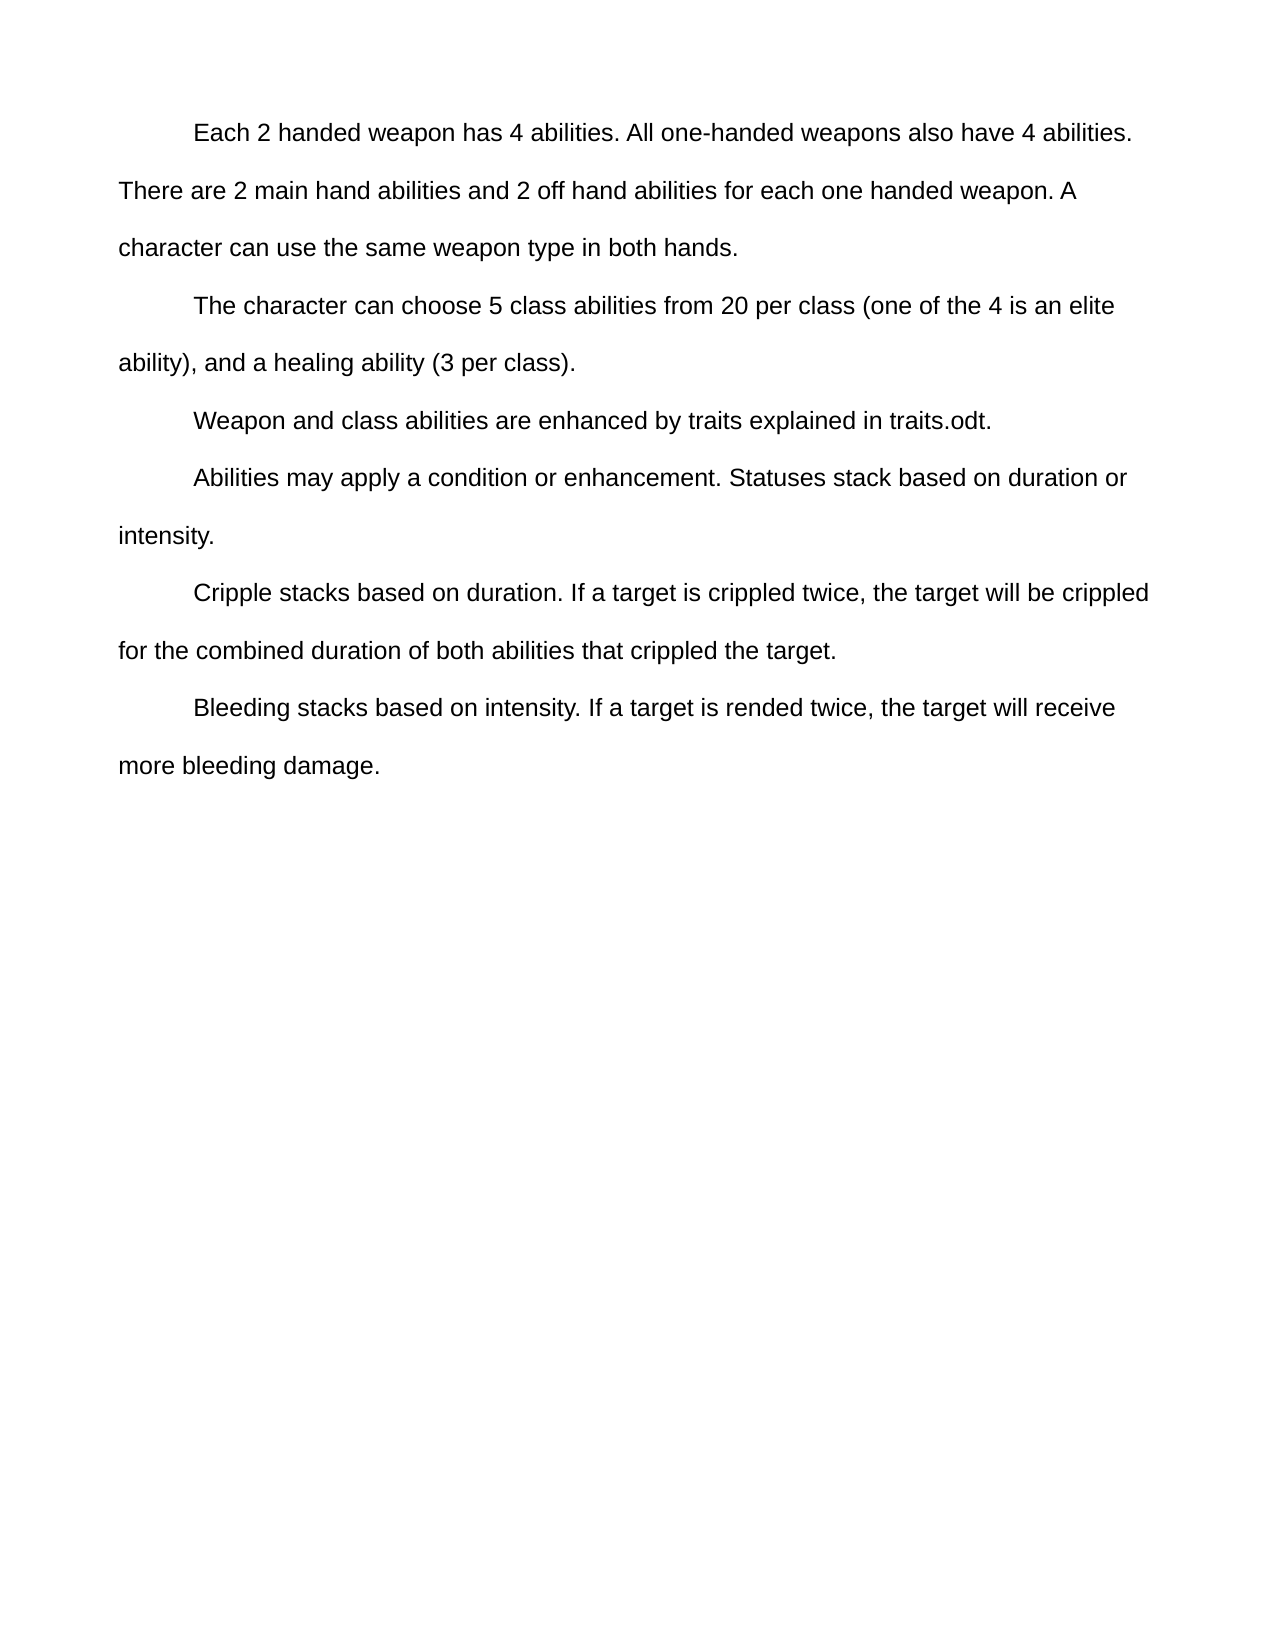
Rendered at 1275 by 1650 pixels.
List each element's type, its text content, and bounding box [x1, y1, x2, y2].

text Abilities may apply a condition or enhancement. Statuses stack based on duration or intensity. [118, 463, 1157, 549]
text Weapon and class abilities are enhanced by traits explained in traits.odt. [118, 406, 1157, 434]
text Bleeding stacks based on intensity. If a target is rended twice, the target will receive more bleeding damage. [118, 693, 1157, 779]
text Each 2 handed weapon has 4 abilities. All one-handed weapons also have 4 abilities. There are 2 main hand abilities and 2 off hand abilities for each one handed weapon. A character can use the same weapon type in both hands. [118, 118, 1157, 262]
text The character can choose 5 class abilities from 20 per class (one of the 4 is an elite ability), and a healing ability (3 per class). [118, 291, 1157, 377]
text Cripple stacks based on duration. If a target is crippled twice, the target will be crippled for the combined duration of both abilities that crippled the target. [118, 578, 1157, 664]
